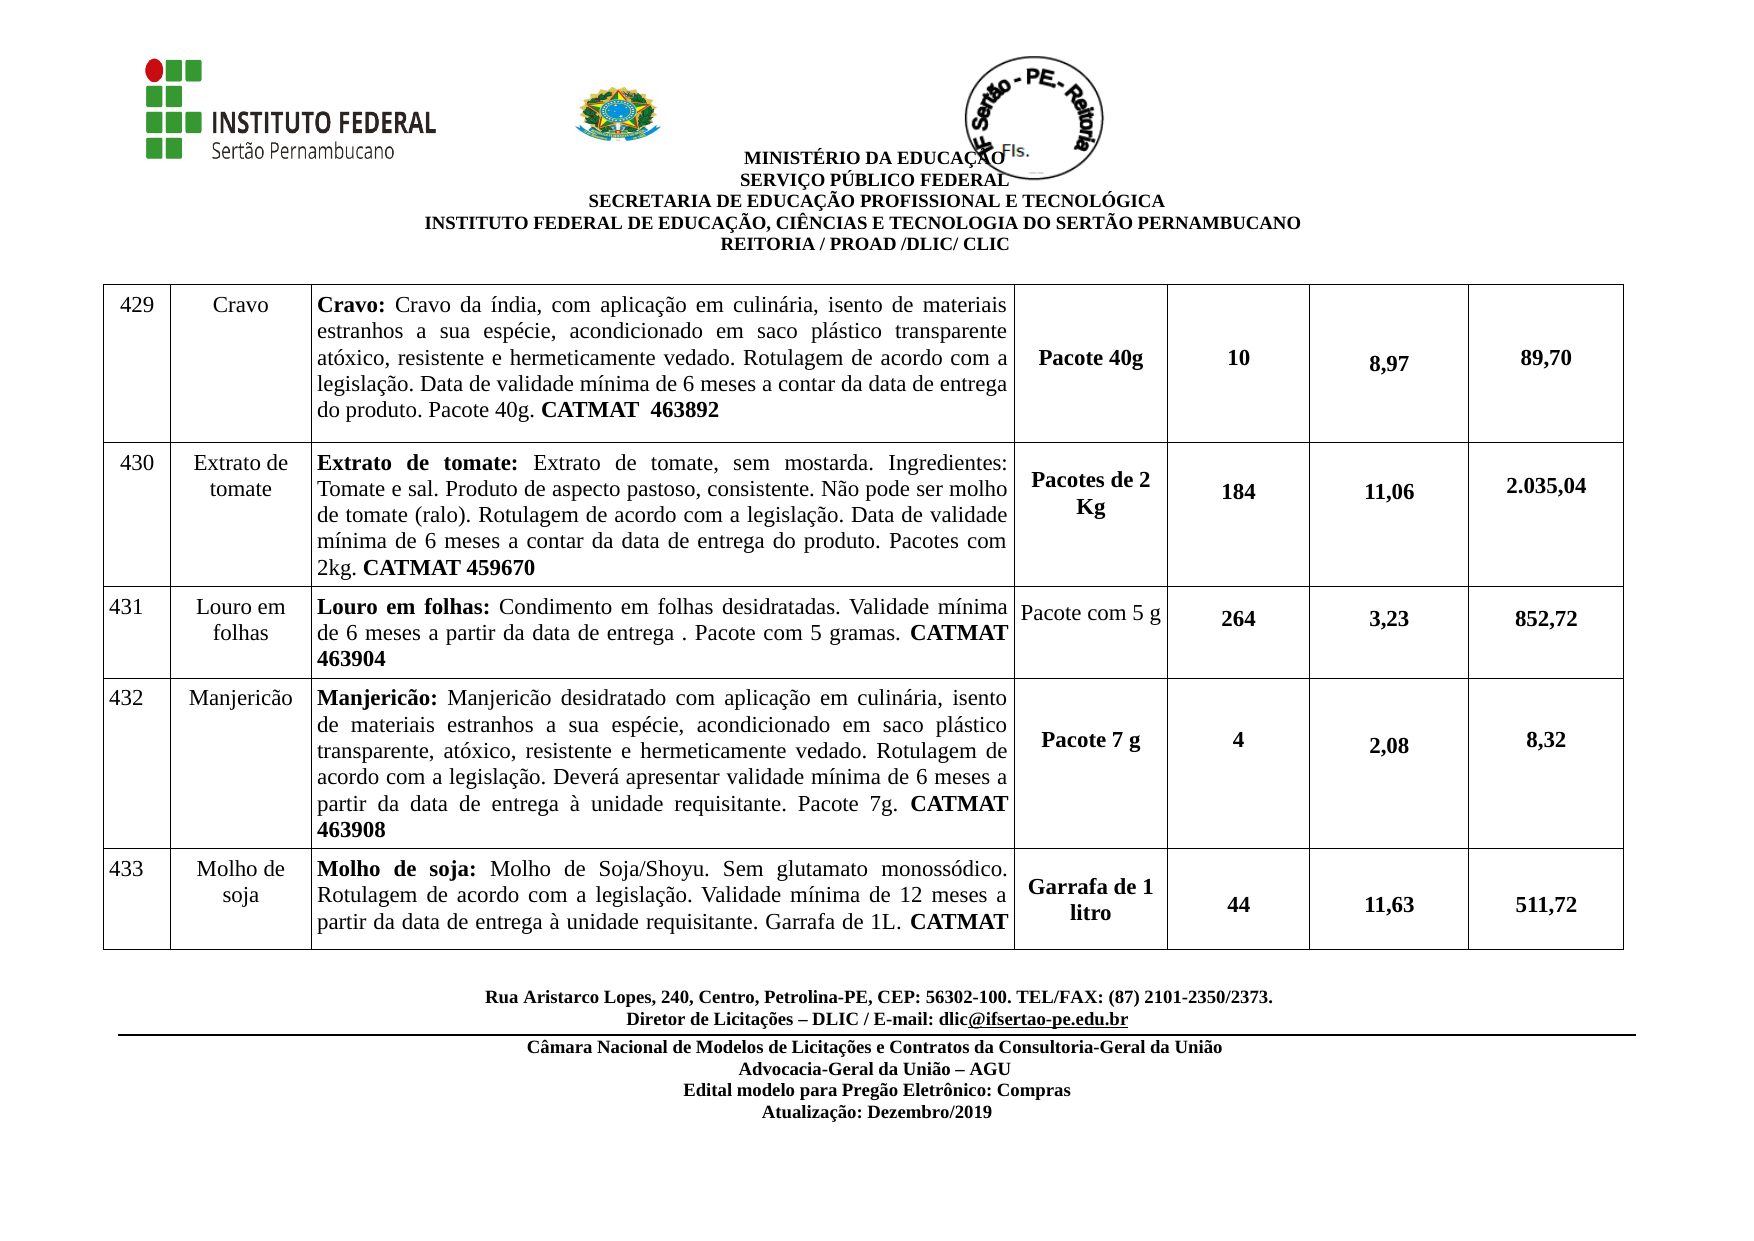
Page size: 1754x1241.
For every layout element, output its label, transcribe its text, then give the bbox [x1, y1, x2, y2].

table_cell Molho de soja [171, 849, 311, 949]
table_cell 8,97 [1310, 285, 1468, 442]
table_cell 433 [104, 849, 170, 949]
table_cell Manjericão [171, 679, 311, 848]
table_cell 11,63 [1310, 849, 1468, 949]
table_cell Pacote 40g [1015, 285, 1167, 442]
table_cell 852,72 [1469, 587, 1623, 678]
table_cell 184 [1168, 443, 1309, 586]
table_cell 511,72 [1469, 849, 1623, 949]
table_cell 89,70 [1469, 285, 1623, 442]
table_cell Cravo: Cravo da índia, com aplicação em culinária, isento de materiais estranhos a sua espécie, acondicionado em saco plástico transparente atóxico, resistente e hermeticamente vedado. Rotulagem de acordo com a legislação. Data de validade mínima de 6 meses a contar da data de entrega do produto. Pacote 40g. CATMAT 463892 [312, 285, 1014, 442]
table_cell 11,06 [1310, 443, 1468, 586]
picture [575, 87, 661, 141]
table_cell Pacote 7 g [1015, 679, 1167, 848]
table_cell Garrafa de 1 litro [1015, 849, 1167, 949]
table_cell 429 [104, 285, 170, 442]
table_cell Pacotes de 2 Kg [1015, 443, 1167, 586]
table_cell Louro em folhas [171, 587, 311, 678]
table_cell 44 [1168, 849, 1309, 949]
table_cell Pacote com 5 g [1015, 587, 1167, 678]
table_cell 2,08 [1310, 679, 1468, 848]
table_cell 3,23 [1310, 587, 1468, 678]
table_cell 264 [1168, 587, 1309, 678]
picture [957, 45, 1111, 186]
table_cell Manjericão: Manjericão desidratado com aplicação em culinária, isento de materiais estranhos a sua espécie, acondicionado em saco plástico transparente, atóxico, resistente e hermeticamente vedado. Rotulagem de acordo com a legislação. Deverá apresentar validade mínima de 6 meses a partir da data de entrega à unidade requisitante. Pacote 7g. CATMAT 463908 [312, 679, 1014, 848]
table_cell 430 [104, 443, 170, 586]
table_cell 4 [1168, 679, 1309, 848]
table_cell Molho de soja: Molho de Soja/Shoyu. Sem glutamato monossódico. Rotulagem de acordo com a legislação. Validade mínima de 12 meses a partir da data de entrega à unidade requisitante. Garrafa de 1L. CATMAT [312, 849, 1014, 949]
table_cell 432 [104, 679, 170, 848]
table_cell 8,32 [1469, 679, 1623, 848]
table_cell Cravo [171, 285, 311, 442]
table_cell 431 [104, 587, 170, 678]
table_cell Extrato de tomate: Extrato de tomate, sem mostarda. Ingredientes: Tomate e sal. Produto de aspecto pastoso, consistente. Não pode ser molho de tomate (ralo). Rotulagem de acordo com a legislação. Data de validade mínima de 6 meses a contar da data de entrega do produto. Pacotes com 2kg. CATMAT 459670 [312, 443, 1014, 586]
table_cell 10 [1168, 285, 1309, 442]
table_cell Extrato de tomate [171, 443, 311, 586]
table_cell 2.035,04 [1469, 443, 1623, 586]
picture [145, 58, 435, 159]
table_cell Louro em folhas: Condimento em folhas desidratadas. Validade mínima de 6 meses a partir da data de entrega . Pacote com 5 gramas. CATMAT 463904 [312, 587, 1014, 678]
